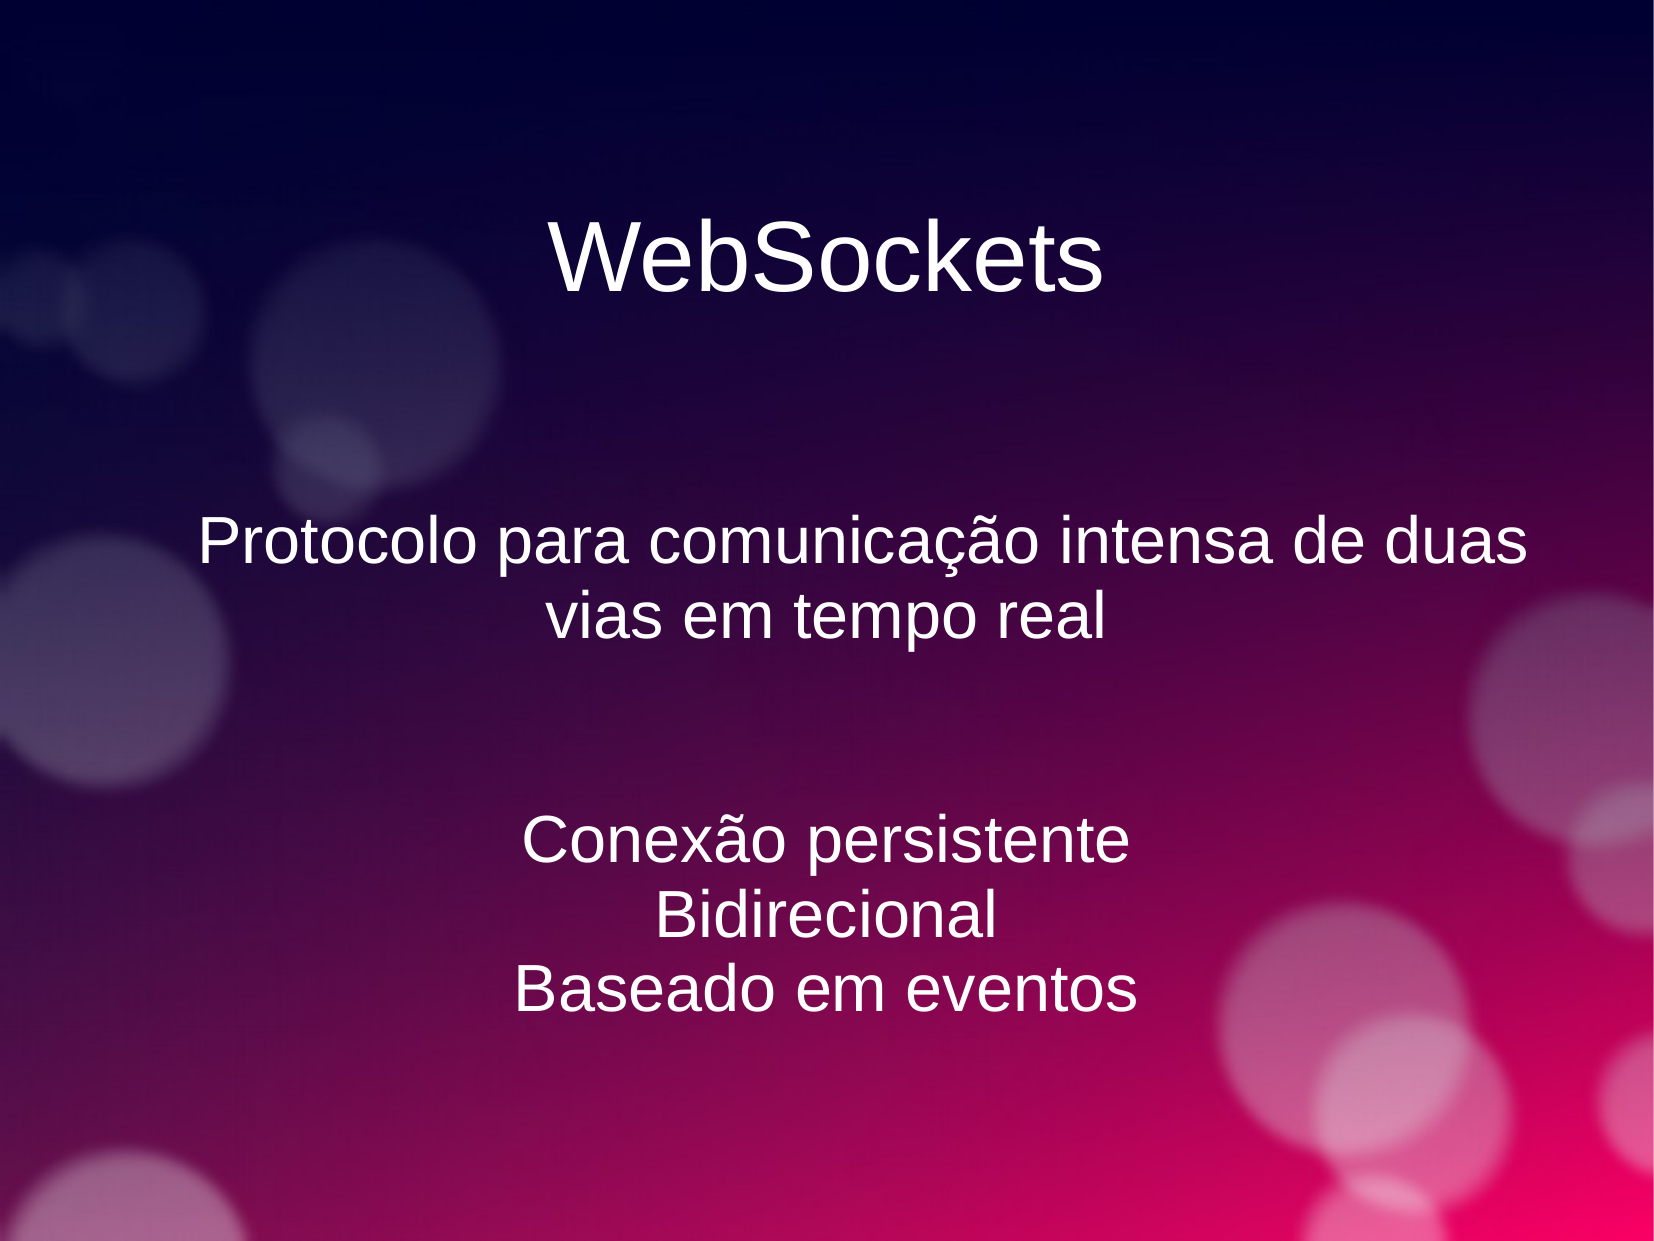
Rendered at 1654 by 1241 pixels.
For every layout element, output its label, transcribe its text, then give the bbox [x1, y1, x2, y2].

picture [0, 0, 1654, 1241]
title WebSockets [82, 94, 1571, 420]
text_box Protocolo para comunicação intensa de duas vias em tempo real Conexão persistente Bidirecional Baseado em eventos [82, 502, 1571, 1027]
